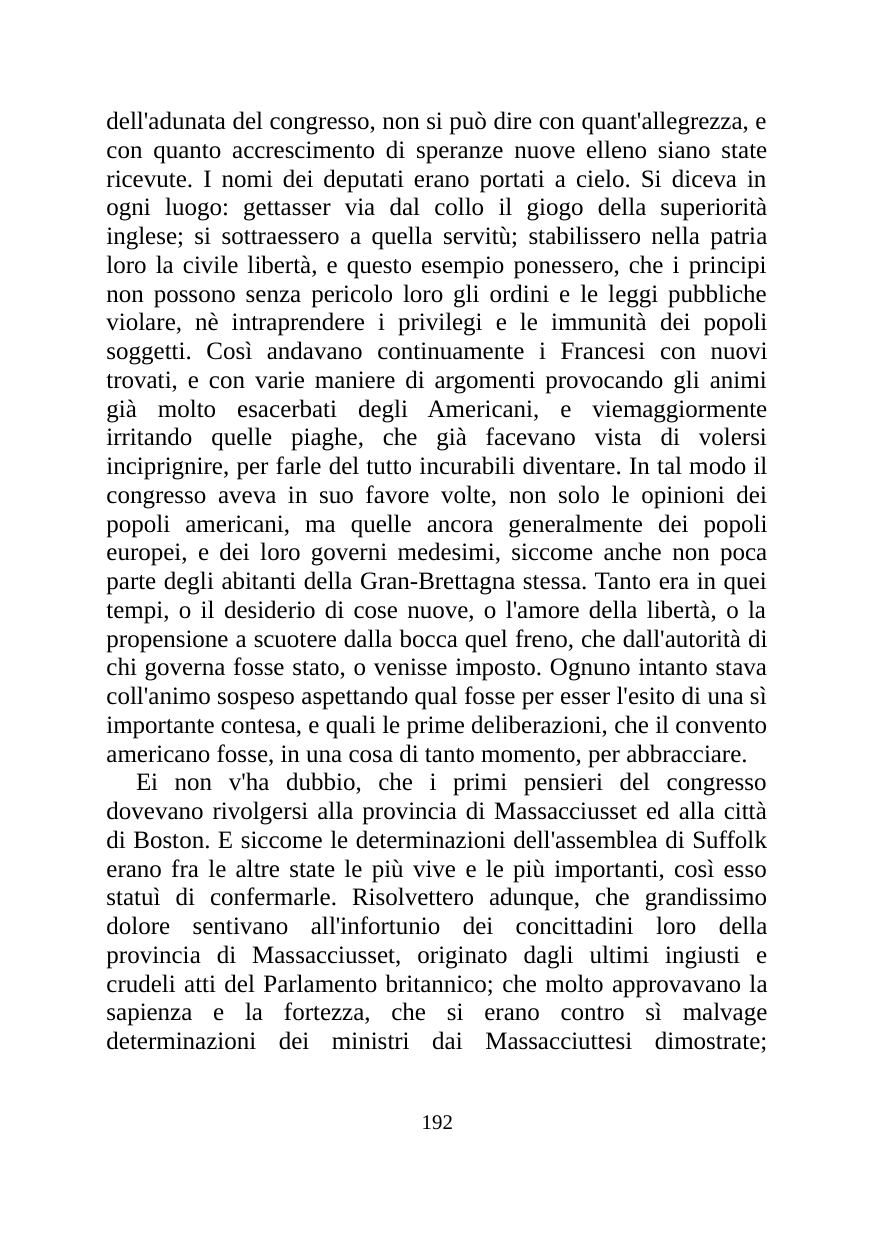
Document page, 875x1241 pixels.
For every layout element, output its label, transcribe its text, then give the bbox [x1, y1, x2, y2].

text Ei non v'ha dubbio, che i primi pensieri del congresso dovevano rivolgersi alla provincia di Massacciusset ed alla città di Boston. E siccome le determinazioni dell'assemblea di Suffolk erano fra le altre state le più vive e le più importanti, così esso statuì di confermarle. Risolvettero adunque, che grandissimo dolore sentivano all'infortunio dei concittadini loro della provincia di Massacciusset, originato dagli ultimi ingiusti e crudeli atti del Parlamento britannico; che molto approvavano la sapienza e la fortezza, che si erano contro sì malvage determinazioni dei ministri dai Massacciuttesi dimostrate; [106, 767, 768, 1055]
text dell'adunata del congresso, non si può dire con quant'allegrezza, e con quanto accrescimento di speranze nuove elleno siano state ricevute. I nomi dei deputati erano portati a cielo. Si diceva in ogni luogo: gettasser via dal collo il giogo della superiorità inglese; si sottraessero a quella servitù; stabilissero nella patria loro la civile libertà, e questo esempio ponessero, che i principi non possono senza pericolo loro gli ordini e le leggi pubbliche violare, nè intraprendere i privilegi e le immunità dei popoli soggetti. Così andavano continuamente i Francesi con nuovi trovati, e con varie maniere di argomenti provocando gli animi già molto esacerbati degli Americani, e viemaggiormente irritando quelle piaghe, che già facevano vista di volersi inciprignire, per farle del tutto incurabili diventare. In tal modo il congresso aveva in suo favore volte, non solo le opinioni dei popoli americani, ma quelle ancora generalmente dei popoli europei, e dei loro governi medesimi, siccome anche non poca parte degli abitanti della Gran-Brettagna stessa. Tanto era in quei tempi, o il desiderio di cose nuove, o l'amore della libertà, o la propensione a scuotere dalla bocca quel freno, che dall'autorità di chi governa fosse stato, o venisse imposto. Ognuno intanto stava coll'animo sospeso aspettando qual fosse per esser l'esito di una sì importante contesa, e quali le prime deliberazioni, che il convento americano fosse, in una cosa di tanto momento, per abbracciare. [106, 106, 768, 767]
